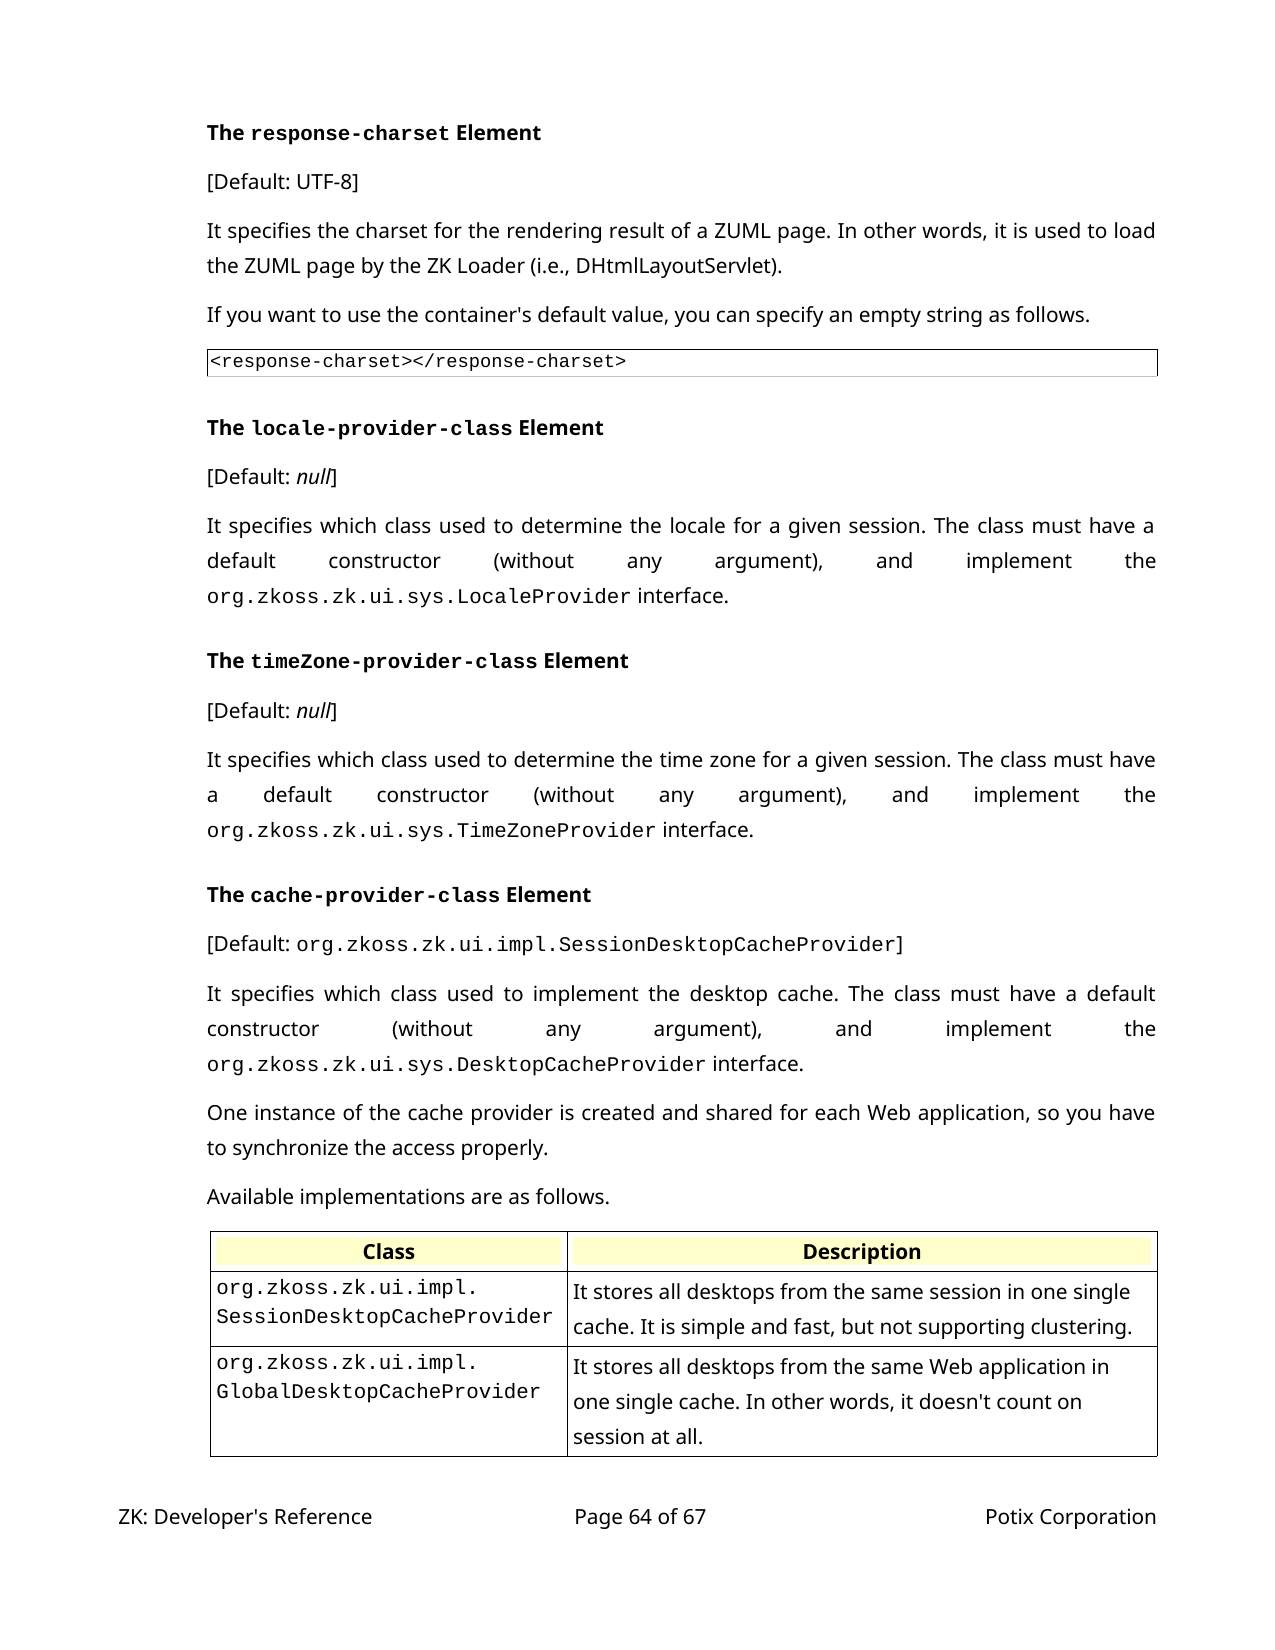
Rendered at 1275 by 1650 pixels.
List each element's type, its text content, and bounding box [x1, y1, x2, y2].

subtitle The response-charset Element [207, 118, 1157, 147]
text If you want to use the container's default value, you can specify an empty string as follows. [207, 300, 1157, 328]
text It specifies the charset for the rendering result of a ZUML page. In other words, it is used to load the ZUML page by the ZK Loader (i.e., DHtmlLayoutServlet). [207, 216, 1157, 279]
table_header Description [568, 1232, 1157, 1271]
subtitle The cache-provider-class Element [207, 880, 1157, 909]
text Available implementations are as follows. [207, 1182, 1157, 1211]
table_cell It stores all desktops from the same session in one single cache. It is simple and fast, but not supporting clustering. [568, 1272, 1157, 1346]
text It specifies which class used to determine the time zone for a given session. The class must have a default constructor (without any argument), and implement the org.zkoss.zk.ui.sys.TimeZoneProvider interface. [207, 745, 1157, 844]
table_cell org.zkoss.zk.ui.impl. GlobalDesktopCacheProvider [211, 1347, 567, 1456]
text <response-charset></response-charset> [208, 350, 1157, 376]
text [Default: null] [207, 462, 1157, 490]
table_cell It stores all desktops from the same Web application in one single cache. In other words, it doesn't count on session at all. [568, 1347, 1157, 1456]
text [Default: UTF-8] [207, 167, 1157, 196]
table_header Class [211, 1232, 567, 1271]
subtitle The timeZone-provider-class Element [207, 647, 1157, 675]
subtitle The locale-provider-class Element [207, 413, 1157, 442]
text One instance of the cache provider is created and shared for each Web application, so you have to synchronize the access properly. [207, 1098, 1157, 1162]
text It specifies which class used to determine the locale for a given session. The class must have a default constructor (without any argument), and implement the org.zkoss.zk.ui.sys.LocaleProvider interface. [207, 511, 1157, 610]
table_cell org.zkoss.zk.ui.impl. SessionDesktopCacheProvider [211, 1272, 567, 1346]
text [Default: org.zkoss.zk.ui.impl.SessionDesktopCacheProvider] [207, 929, 1157, 958]
text [Default: null] [207, 696, 1157, 724]
text It specifies which class used to implement the desktop cache. The class must have a default constructor (without any argument), and implement the org.zkoss.zk.ui.sys.DesktopCacheProvider interface. [207, 979, 1157, 1078]
